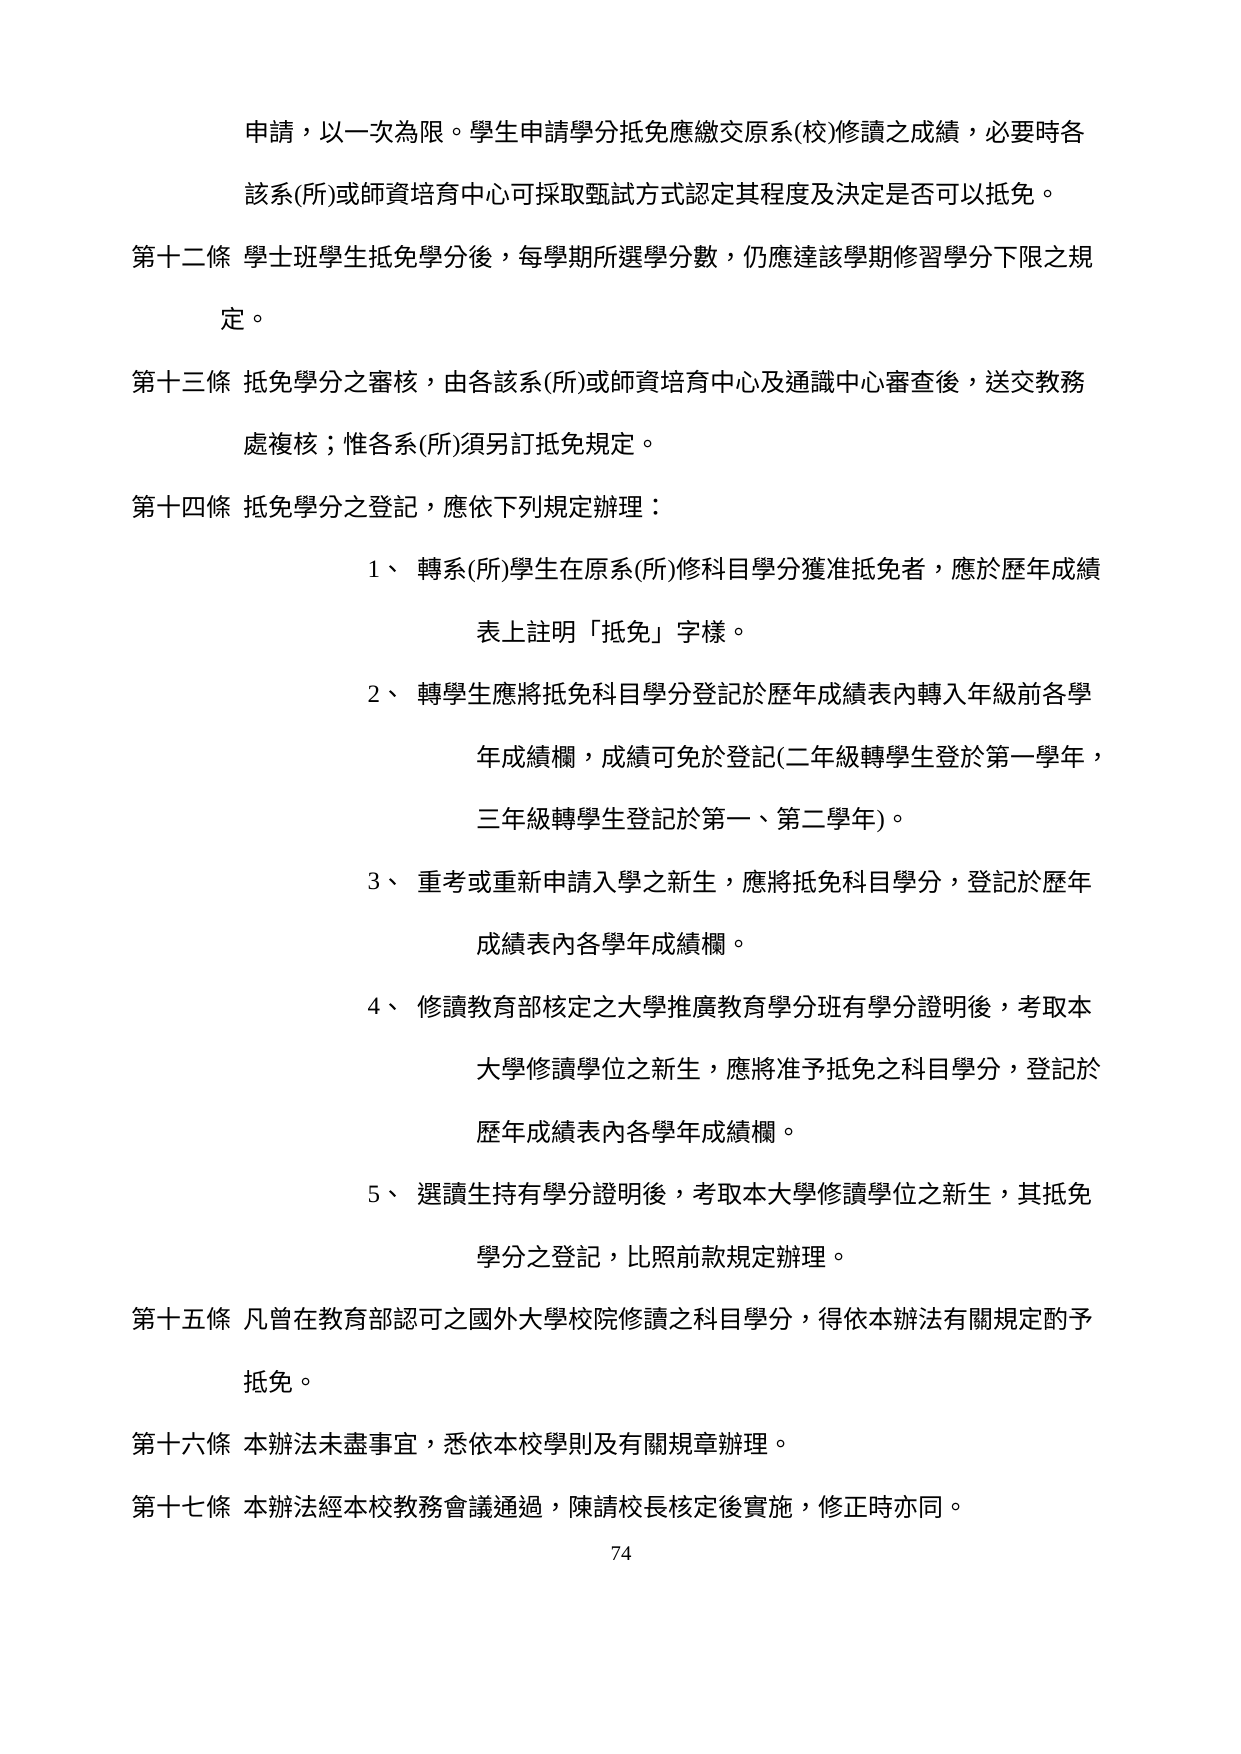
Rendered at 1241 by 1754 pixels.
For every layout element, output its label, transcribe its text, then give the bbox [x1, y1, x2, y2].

list 轉學生應將抵免科目學分登記於歷年成績表內轉入年級前各學年成績欄，成績可免於登記(二年級轉學生登於第一學年，三年級轉學生登記於第一、第二學年)。 [367, 651, 1110, 839]
text 第十三條 抵免學分之審核，由各該系(所)或師資培育中心及通識中心審查後，送交教務處複核；惟各系(所)須另訂抵免規定。 [131, 339, 1110, 464]
list 選讀生持有學分證明後，考取本大學修讀學位之新生，其抵免學分之登記，比照前款規定辦理。 [367, 1151, 1110, 1276]
text 第十五條 凡曾在教育部認可之國外大學校院修讀之科目學分，得依本辦法有關規定酌予抵免。 [131, 1276, 1110, 1401]
text 第十七條 本辦法經本校教務會議通過，陳請校長核定後實施，修正時亦同。 [131, 1464, 1110, 1526]
text 第十二條 學士班學生抵免學分後，每學期所選學分數，仍應達該學期修習學分下限之規定。 [131, 214, 1110, 339]
text 第十四條 抵免學分之登記，應依下列規定辦理： [131, 464, 1110, 526]
text 申請，以一次為限。學生申請學分抵免應繳交原系(校)修讀之成績，必要時各該系(所)或師資培育中心可採取甄試方式認定其程度及決定是否可以抵免。 [131, 89, 1110, 214]
text 第十六條 本辦法未盡事宜，悉依本校學則及有關規章辦理。 [131, 1401, 1110, 1464]
list 重考或重新申請入學之新生，應將抵免科目學分，登記於歷年成績表內各學年成績欄。 [367, 839, 1110, 964]
list 修讀教育部核定之大學推廣教育學分班有學分證明後，考取本大學修讀學位之新生，應將准予抵免之科目學分，登記於歷年成績表內各學年成績欄。 [367, 964, 1110, 1151]
list 轉系(所)學生在原系(所)修科目學分獲准抵免者，應於歷年成績表上註明「抵免」字樣。 [367, 526, 1110, 651]
